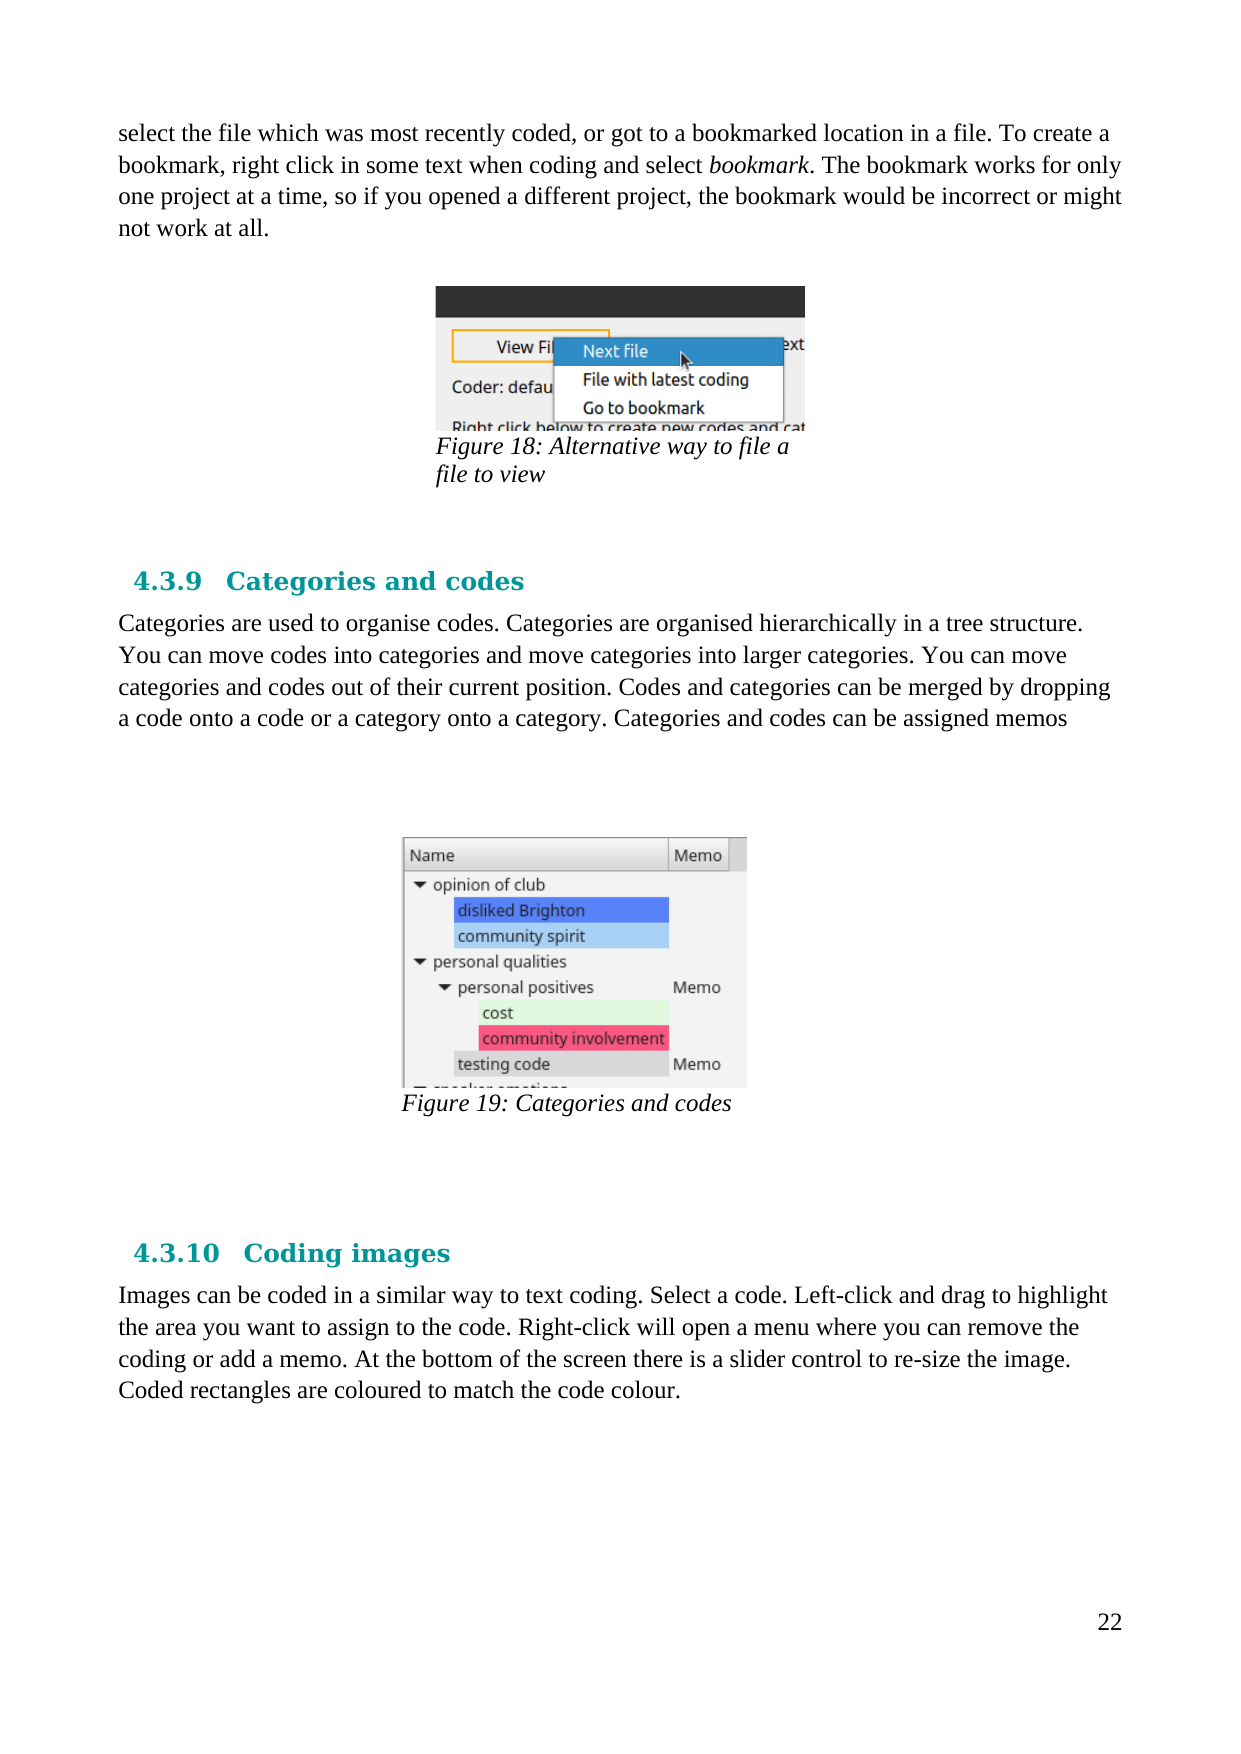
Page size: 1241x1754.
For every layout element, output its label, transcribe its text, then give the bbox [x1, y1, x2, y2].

picture [435, 286, 805, 431]
text Categories are used to organise codes. Categories are organised hierarchically in a tree structure. You can move codes into categories and move categories into larger categories. You can move categories and codes out of their current position. Codes and categories can be merged by dropping a code onto a code or a category onto a category. Categories and codes can be assigned memos [118, 608, 1122, 732]
subtitle Categories and codes [124, 567, 1122, 596]
text Figure 18: Alternative way to file a file to view [436, 431, 805, 488]
text select the file which was most recently coded, or got to a bookmarked location in a file. To create a bookmark, right click in some text when coding and select bookmark. The bookmark works for only one project at a time, so if you opened a different project, the bookmark would be incorrect or might not work at all. [118, 118, 1122, 242]
text Figure 19: Categories and codes [401, 1088, 839, 1117]
subtitle Coding images [124, 1239, 1122, 1268]
picture [401, 837, 747, 1088]
text Images can be coded in a similar way to text coding. Select a code. Left-click and drag to highlight the area you want to assign to the code. Right-click will open a menu where you can remove the coding or add a memo. At the bottom of the screen there is a slider control to re-size the image. Coded rectangles are coloured to match the code colour. [118, 1281, 1122, 1404]
